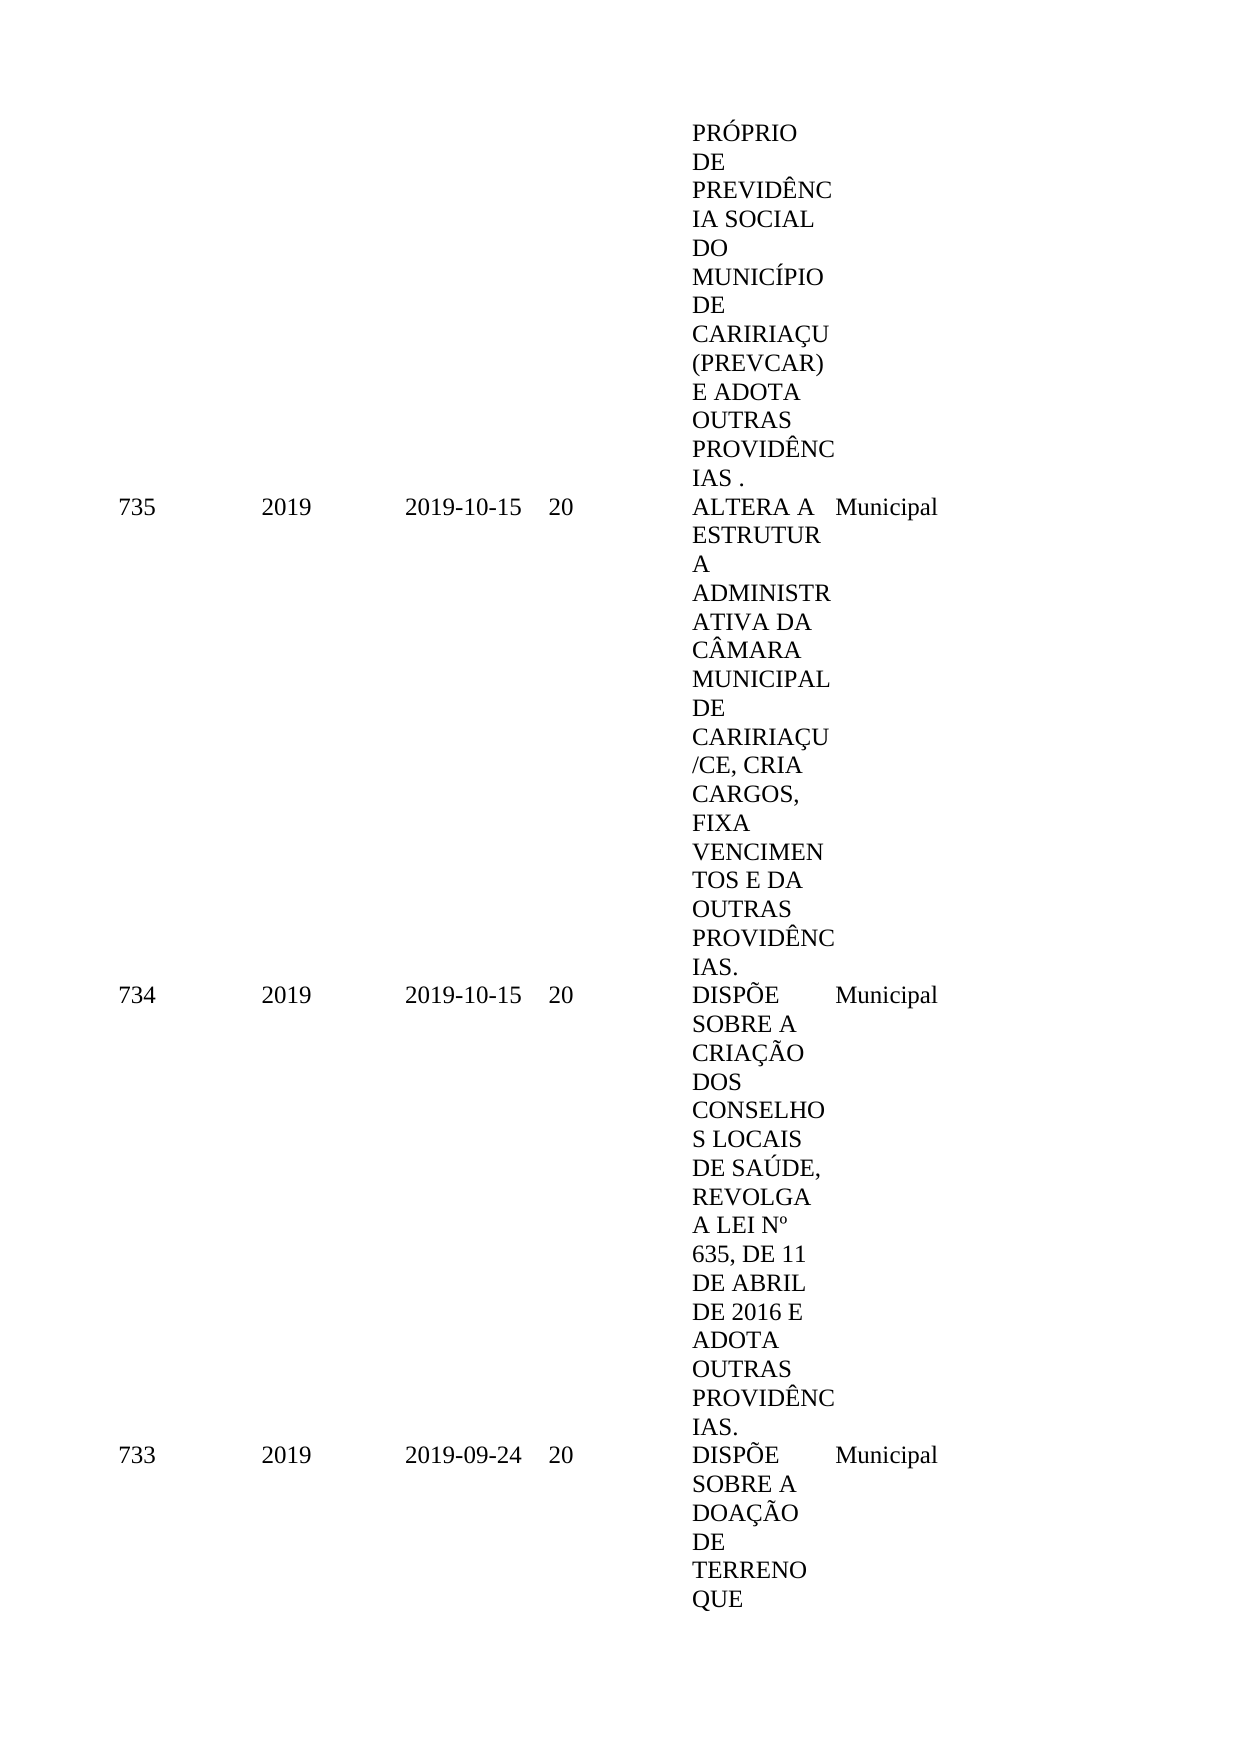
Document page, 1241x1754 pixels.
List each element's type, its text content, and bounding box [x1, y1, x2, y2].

table_cell PRÓPRIO DE PREVIDÊNCIA SOCIAL DO MUNICÍPIO DE CARIRIAÇU (PREVCAR) E ADOTA OUTRAS PROVIDÊNCIAS . [692, 118, 835, 492]
table_cell [979, 981, 1122, 1441]
table_cell DISPÕE SOBRE A DOAÇÃO DE TERRENO QUE [692, 1441, 835, 1613]
table_cell [118, 118, 261, 492]
table_cell 2019 [261, 492, 405, 981]
table_cell 2019 [261, 981, 405, 1441]
table_cell 20 [548, 1441, 692, 1613]
table_cell 735 [118, 492, 261, 981]
table_cell Municipal [835, 492, 979, 981]
table_cell 20 [548, 981, 692, 1441]
table_cell [979, 1441, 1122, 1613]
table_cell 2019-09-24 [405, 1441, 548, 1613]
table_cell [835, 118, 979, 492]
table_cell 2019 [261, 1441, 405, 1613]
table_cell 20 [548, 492, 692, 981]
table_cell Municipal [835, 981, 979, 1441]
table_cell DISPÕE SOBRE A CRIAÇÃO DOS CONSELHOS LOCAIS DE SAÚDE, REVOLGA A LEI Nº 635, DE 11 DE ABRIL DE 2016 E ADOTA OUTRAS PROVIDÊNCIAS. [692, 981, 835, 1441]
table_cell [261, 118, 405, 492]
table_cell Municipal [835, 1441, 979, 1613]
table_cell 733 [118, 1441, 261, 1613]
table_cell [548, 118, 692, 492]
table_cell [979, 492, 1122, 981]
table_cell [979, 118, 1122, 492]
table_cell 734 [118, 981, 261, 1441]
table_cell 2019-10-15 [405, 492, 548, 981]
table_cell 2019-10-15 [405, 981, 548, 1441]
table_cell [405, 118, 548, 492]
table_cell ALTERA A ESTRUTURA ADMINISTRATIVA DA CÂMARA MUNICIPAL DE CARIRIAÇU/CE, CRIA CARGOS, FIXA VENCIMENTOS E DA OUTRAS PROVIDÊNCIAS. [692, 492, 835, 981]
